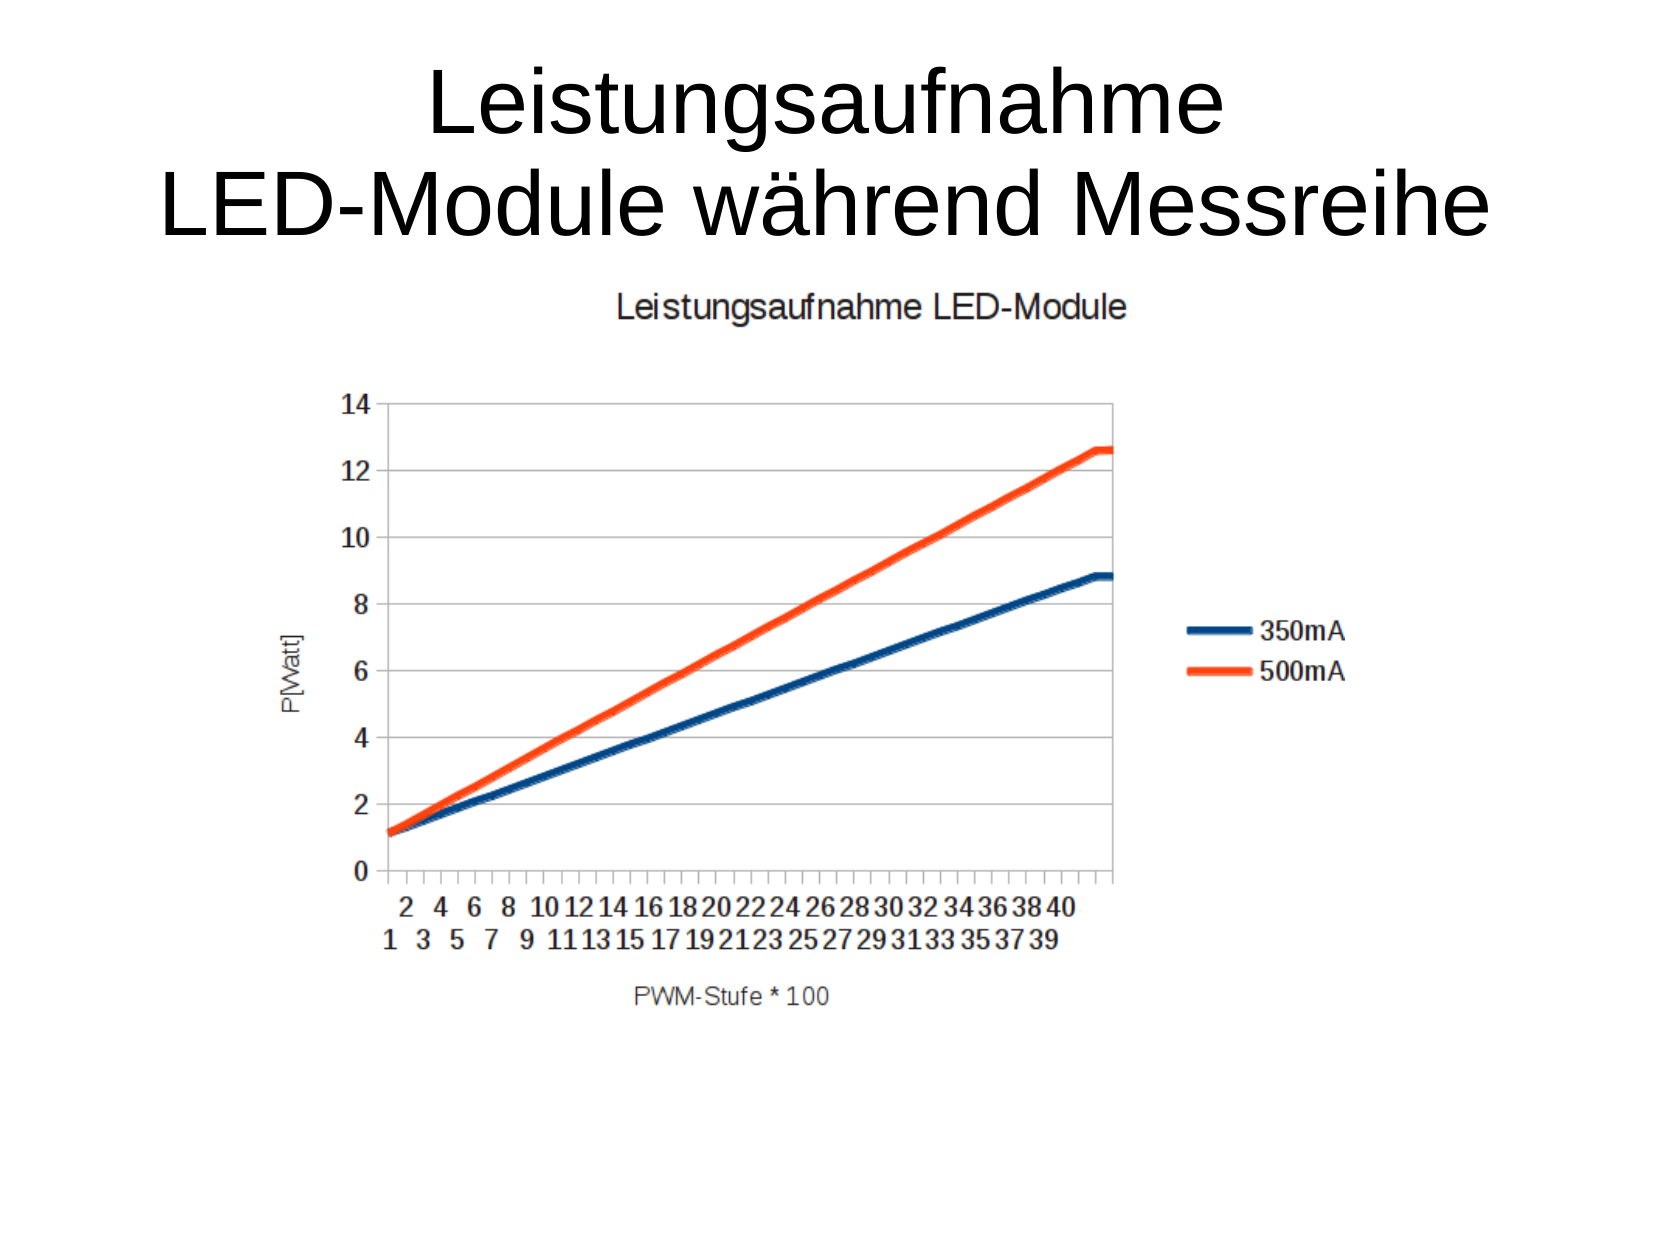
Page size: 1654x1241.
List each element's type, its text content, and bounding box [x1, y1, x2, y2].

picture [276, 290, 1345, 1010]
title Leistungsaufnahme LED-Module während Messreihe [82, 49, 1571, 257]
